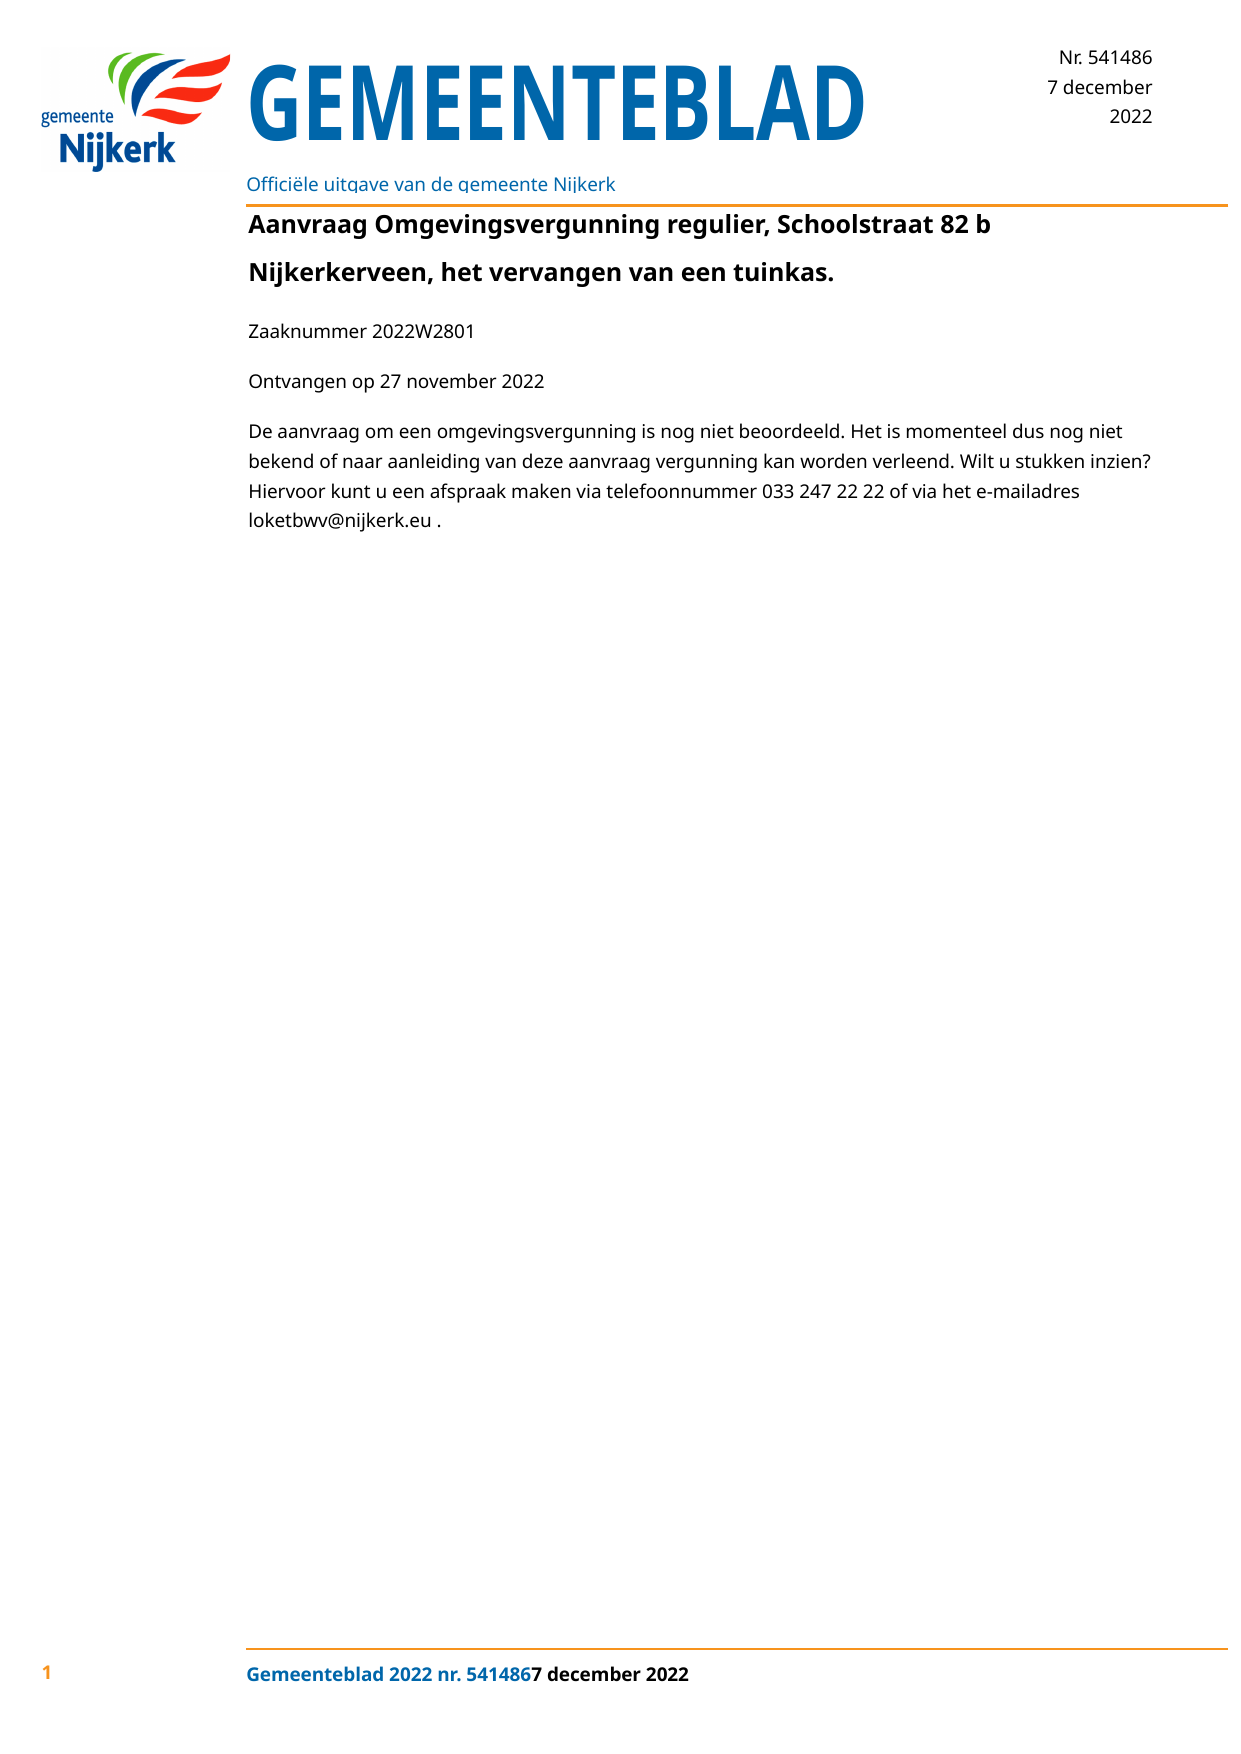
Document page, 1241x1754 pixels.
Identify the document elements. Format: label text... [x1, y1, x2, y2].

text Aanvraag Omgevingsvergunning regulier, Schoolstraat 82 b Nijkerkerveen, het vervangen van een tuinkas. [248, 207, 1152, 288]
text Ontvangen op 27 november 2022 [248, 368, 1152, 394]
text Zaaknummer 2022W2801 [248, 318, 1152, 344]
text De aanvraag om een omgevingsvergunning is nog niet beoordeeld. Het is momenteel dus nog niet bekend of naar aanleiding van deze aanvraag vergunning kan worden verleend. Wilt u stukken inzien? Hiervoor kunt u een afspraak maken via telefoonnummer 033 247 22 22 of via het e-mailadres loketbwv@nijkerk.eu . [248, 419, 1152, 533]
picture [41, 47, 231, 172]
